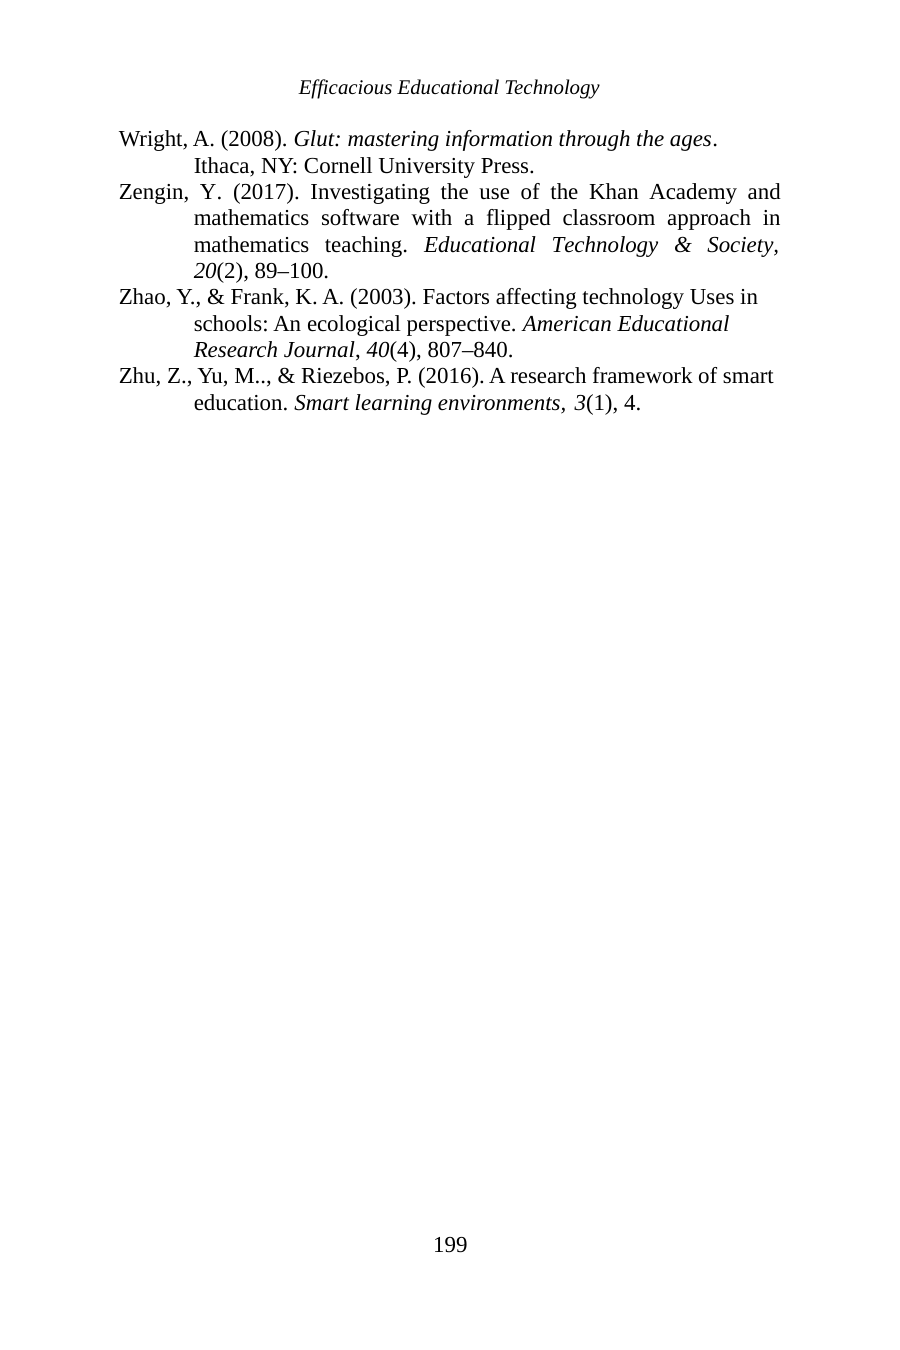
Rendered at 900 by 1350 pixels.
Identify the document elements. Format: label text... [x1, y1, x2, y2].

text Zhao, Y., & Frank, K. A. (2003). Factors affecting technology Uses in schools: An ecological perspective. American Educational Research Journal, 40(4), 807–840. [118, 283, 781, 363]
text Wright, A. (2008). Glut: mastering information through the ages. Ithaca, NY: Cornell University Press. [118, 125, 781, 178]
text Zengin, Y. (2017). Investigating the use of the Khan Academy and mathematics software with a flipped classroom approach in mathematics teaching. Educational Technology & Society, 20(2), 89–100. [118, 178, 781, 283]
text Zhu, Z., Yu, M.., & Riezebos, P. (2016). A research framework of smart education. Smart learning environments, 3(1), 4. [118, 363, 781, 415]
